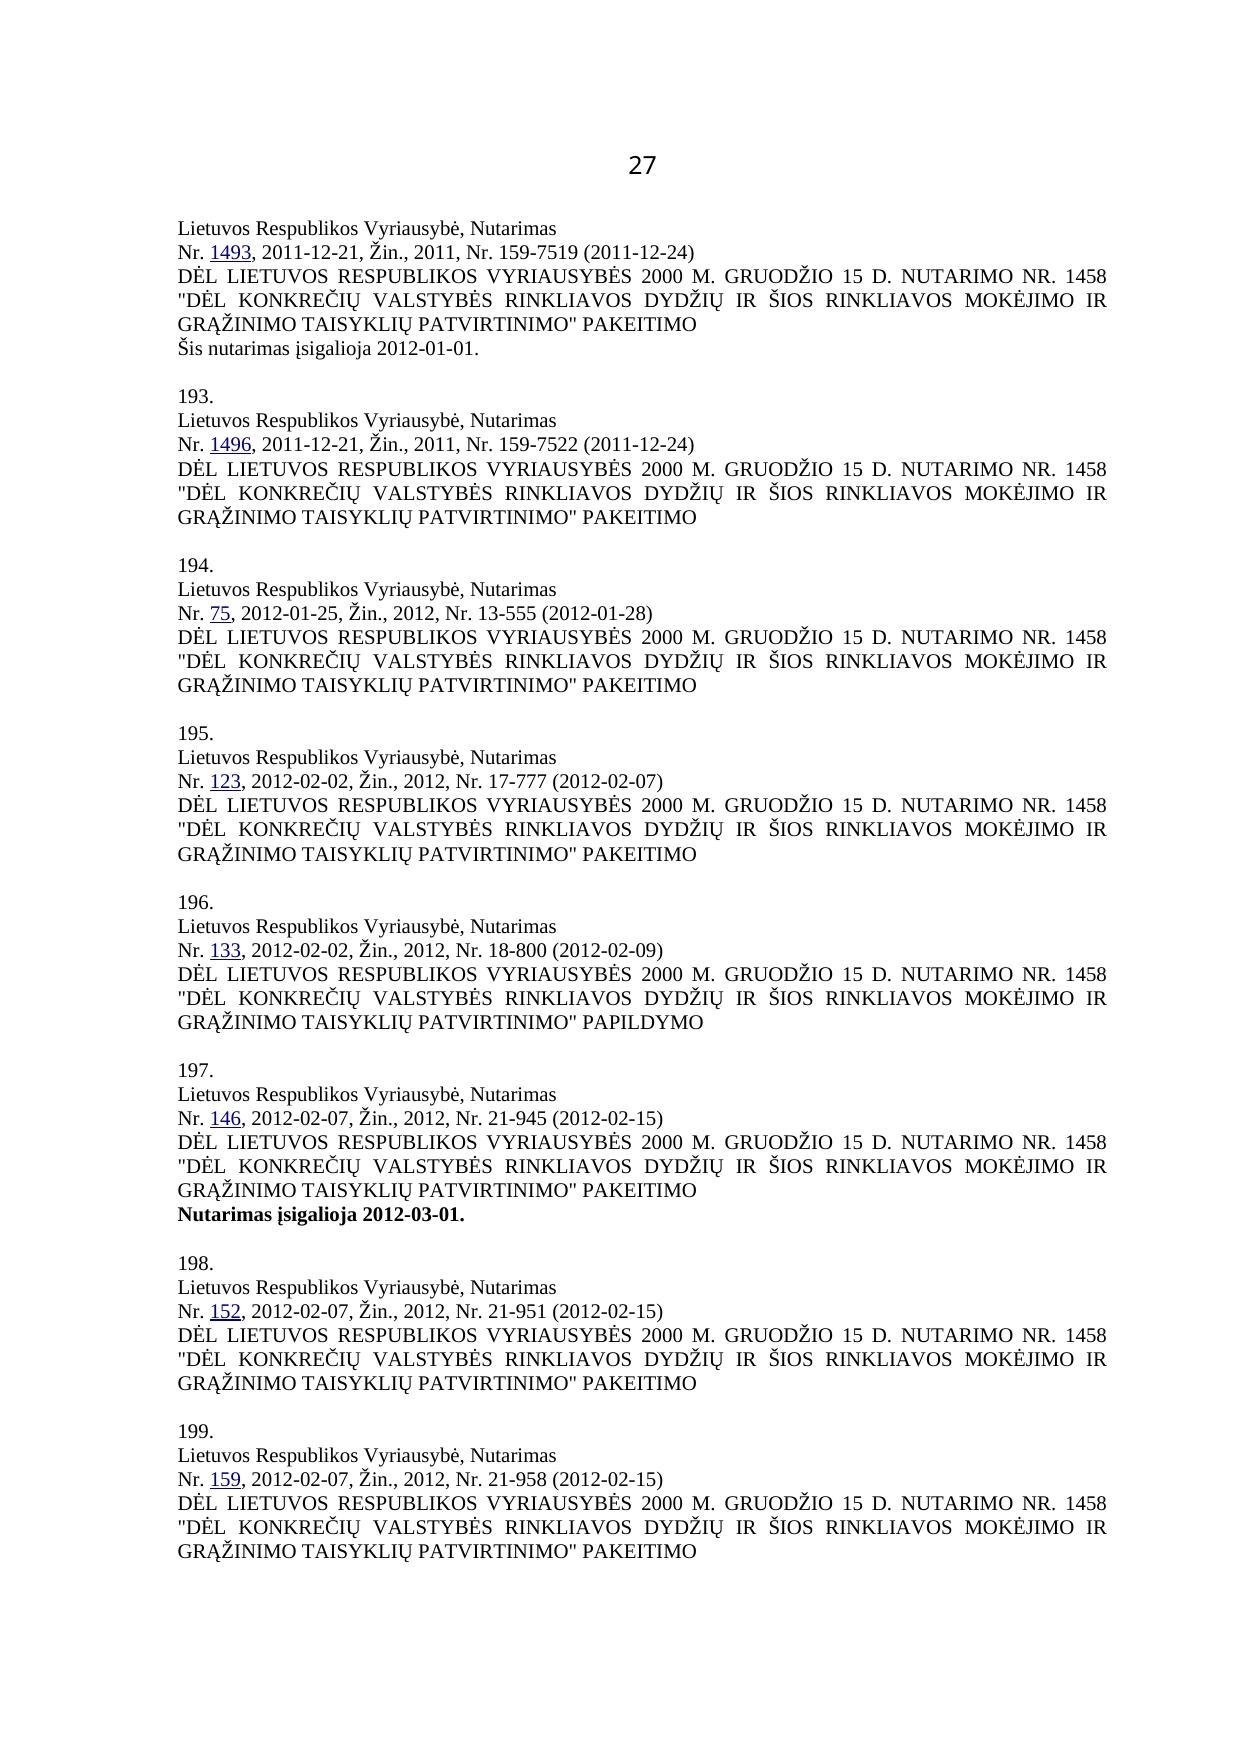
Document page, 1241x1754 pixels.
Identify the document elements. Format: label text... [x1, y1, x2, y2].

text DĖL LIETUVOS RESPUBLIKOS VYRIAUSYBĖS 2000 M. GRUODŽIO 15 D. NUTARIMO NR. 1458 "DĖL KONKREČIŲ VALSTYBĖS RINKLIAVOS DYDŽIŲ IR ŠIOS RINKLIAVOS MOKĖJIMO IR GRĄŽINIMO TAISYKLIŲ PATVIRTINIMO" PAKEITIMO [177, 1323, 1107, 1395]
text Nr. 1493, 2011-12-21, Žin., 2011, Nr. 159-7519 (2011-12-24) [177, 240, 1107, 264]
text Nr. 1496, 2011-12-21, Žin., 2011, Nr. 159-7522 (2011-12-24) [177, 432, 1107, 456]
text Šis nutarimas įsigalioja 2012-01-01. [177, 336, 1107, 360]
text 193. [177, 384, 1107, 408]
text Nr. 123, 2012-02-02, Žin., 2012, Nr. 17-777 (2012-02-07) [177, 769, 1107, 793]
text DĖL LIETUVOS RESPUBLIKOS VYRIAUSYBĖS 2000 M. GRUODŽIO 15 D. NUTARIMO NR. 1458 "DĖL KONKREČIŲ VALSTYBĖS RINKLIAVOS DYDŽIŲ IR ŠIOS RINKLIAVOS MOKĖJIMO IR GRĄŽINIMO TAISYKLIŲ PATVIRTINIMO" PAPILDYMO [177, 962, 1107, 1034]
text Lietuvos Respublikos Vyriausybė, Nutarimas [177, 408, 1107, 432]
text DĖL LIETUVOS RESPUBLIKOS VYRIAUSYBĖS 2000 M. GRUODŽIO 15 D. NUTARIMO NR. 1458 "DĖL KONKREČIŲ VALSTYBĖS RINKLIAVOS DYDŽIŲ IR ŠIOS RINKLIAVOS MOKĖJIMO IR GRĄŽINIMO TAISYKLIŲ PATVIRTINIMO" PAKEITIMO [177, 625, 1107, 697]
text Nutarimas įsigalioja 2012-03-01. [177, 1202, 1107, 1226]
text 197. [177, 1058, 1107, 1082]
text Nr. 152, 2012-02-07, Žin., 2012, Nr. 21-951 (2012-02-15) [177, 1299, 1107, 1323]
text DĖL LIETUVOS RESPUBLIKOS VYRIAUSYBĖS 2000 M. GRUODŽIO 15 D. NUTARIMO NR. 1458 "DĖL KONKREČIŲ VALSTYBĖS RINKLIAVOS DYDŽIŲ IR ŠIOS RINKLIAVOS MOKĖJIMO IR GRĄŽINIMO TAISYKLIŲ PATVIRTINIMO" PAKEITIMO [177, 793, 1107, 866]
text Lietuvos Respublikos Vyriausybė, Nutarimas [177, 1443, 1107, 1467]
text Lietuvos Respublikos Vyriausybė, Nutarimas [177, 914, 1107, 938]
text DĖL LIETUVOS RESPUBLIKOS VYRIAUSYBĖS 2000 M. GRUODŽIO 15 D. NUTARIMO NR. 1458 "DĖL KONKREČIŲ VALSTYBĖS RINKLIAVOS DYDŽIŲ IR ŠIOS RINKLIAVOS MOKĖJIMO IR GRĄŽINIMO TAISYKLIŲ PATVIRTINIMO" PAKEITIMO [177, 1130, 1107, 1202]
text 198. [177, 1251, 1107, 1274]
text DĖL LIETUVOS RESPUBLIKOS VYRIAUSYBĖS 2000 M. GRUODŽIO 15 D. NUTARIMO NR. 1458 "DĖL KONKREČIŲ VALSTYBĖS RINKLIAVOS DYDŽIŲ IR ŠIOS RINKLIAVOS MOKĖJIMO IR GRĄŽINIMO TAISYKLIŲ PATVIRTINIMO" PAKEITIMO [177, 264, 1107, 336]
text Nr. 75, 2012-01-25, Žin., 2012, Nr. 13-555 (2012-01-28) [177, 601, 1107, 625]
text DĖL LIETUVOS RESPUBLIKOS VYRIAUSYBĖS 2000 M. GRUODŽIO 15 D. NUTARIMO NR. 1458 "DĖL KONKREČIŲ VALSTYBĖS RINKLIAVOS DYDŽIŲ IR ŠIOS RINKLIAVOS MOKĖJIMO IR GRĄŽINIMO TAISYKLIŲ PATVIRTINIMO" PAKEITIMO [177, 1491, 1107, 1563]
text Lietuvos Respublikos Vyriausybė, Nutarimas [177, 1082, 1107, 1106]
text Lietuvos Respublikos Vyriausybė, Nutarimas [177, 745, 1107, 769]
text Nr. 146, 2012-02-07, Žin., 2012, Nr. 21-945 (2012-02-15) [177, 1106, 1107, 1130]
text DĖL LIETUVOS RESPUBLIKOS VYRIAUSYBĖS 2000 M. GRUODŽIO 15 D. NUTARIMO NR. 1458 "DĖL KONKREČIŲ VALSTYBĖS RINKLIAVOS DYDŽIŲ IR ŠIOS RINKLIAVOS MOKĖJIMO IR GRĄŽINIMO TAISYKLIŲ PATVIRTINIMO" PAKEITIMO [177, 456, 1107, 529]
text Nr. 159, 2012-02-07, Žin., 2012, Nr. 21-958 (2012-02-15) [177, 1467, 1107, 1491]
text 194. [177, 553, 1107, 577]
text Lietuvos Respublikos Vyriausybė, Nutarimas [177, 216, 1107, 240]
text Lietuvos Respublikos Vyriausybė, Nutarimas [177, 1274, 1107, 1299]
text 195. [177, 721, 1107, 745]
text 199. [177, 1419, 1107, 1443]
text 196. [177, 889, 1107, 914]
text Nr. 133, 2012-02-02, Žin., 2012, Nr. 18-800 (2012-02-09) [177, 938, 1107, 962]
text Lietuvos Respublikos Vyriausybė, Nutarimas [177, 577, 1107, 601]
